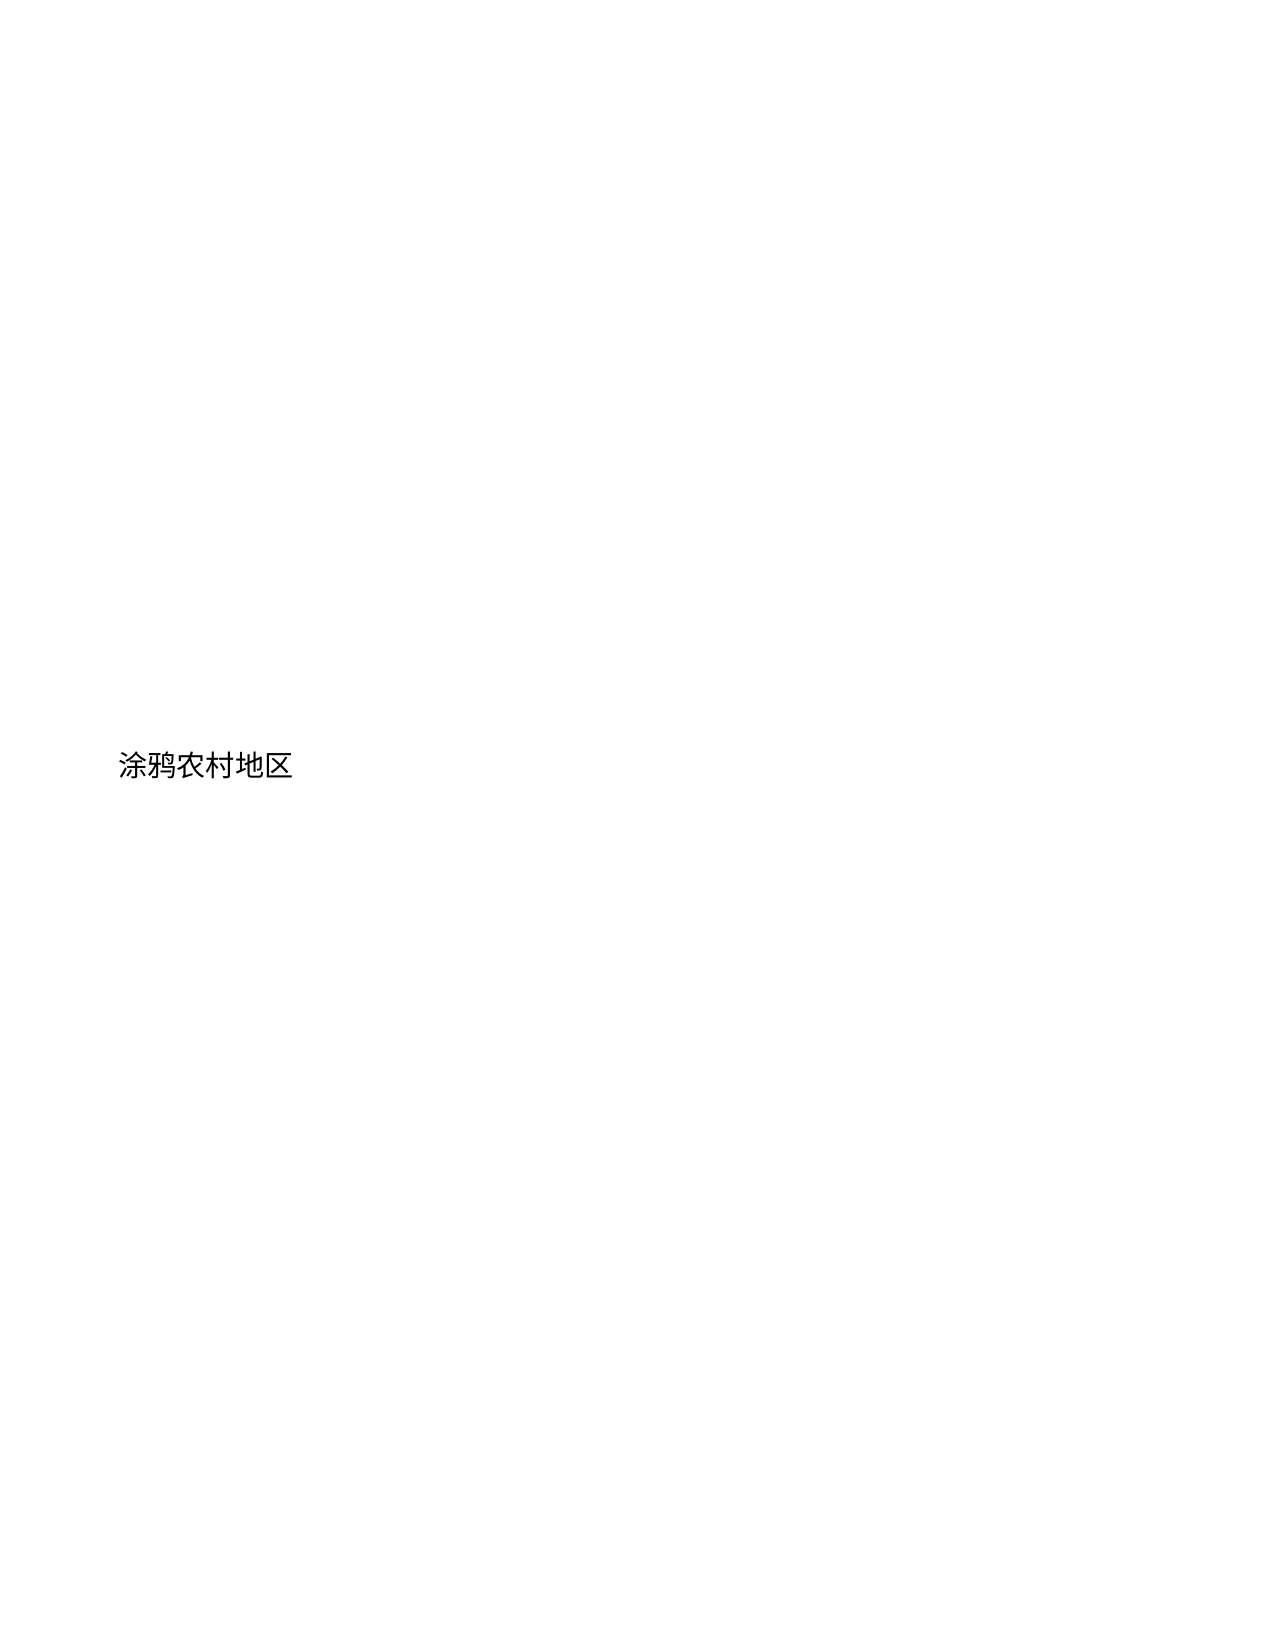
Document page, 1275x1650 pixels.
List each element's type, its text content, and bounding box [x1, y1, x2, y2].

text 涂鸦农村地区 [118, 118, 1157, 785]
